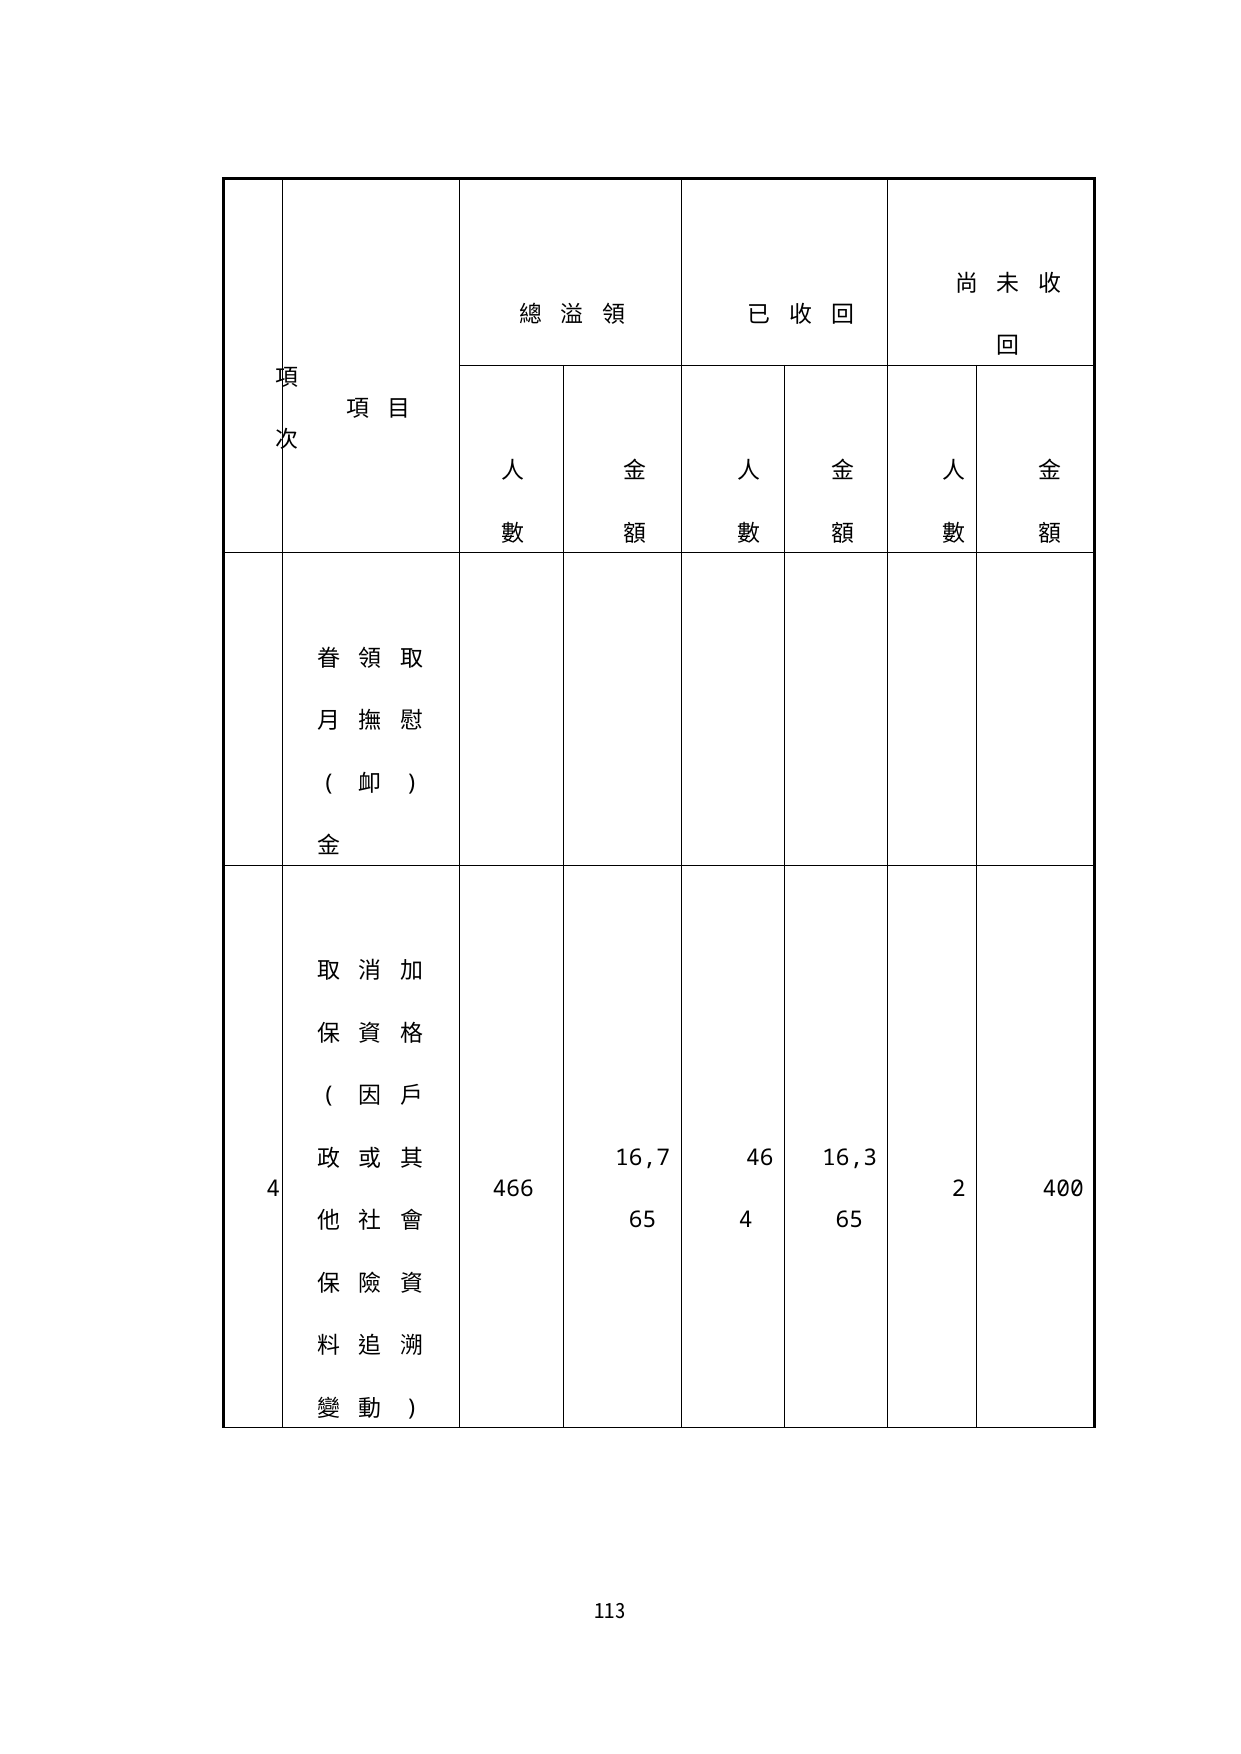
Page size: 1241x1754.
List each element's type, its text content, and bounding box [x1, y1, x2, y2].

table_header 已收回 [682, 180, 887, 365]
table_cell 2 [888, 866, 976, 1427]
table_cell 金額 [564, 366, 681, 552]
table_cell [785, 553, 887, 865]
table_cell [977, 553, 1093, 865]
table_header 總溢領 [460, 180, 681, 365]
table_cell 16,765 [564, 866, 681, 1427]
table_cell [460, 553, 563, 865]
table_cell [888, 553, 976, 865]
table_header 項次 [225, 180, 282, 552]
table_cell 466 [460, 866, 563, 1427]
table_header 尚未收回 [888, 180, 1093, 365]
table_cell 眷領取月撫慰(卹)金 [283, 553, 459, 865]
table_cell 464 [682, 866, 784, 1427]
table_cell 取消加保資格(因戶政或其他社會保險資料追溯變動) [283, 866, 459, 1427]
table_cell [225, 553, 282, 865]
table_cell 4 [225, 866, 282, 1427]
table_cell 人數 [888, 366, 976, 552]
table_cell 人數 [460, 366, 563, 552]
table_cell [564, 553, 681, 865]
table_cell 16,365 [785, 866, 887, 1427]
table_header 項目 [283, 180, 459, 552]
table_cell 人數 [682, 366, 784, 552]
table_cell [682, 553, 784, 865]
table_cell 400 [977, 866, 1093, 1427]
table_cell 金額 [977, 366, 1093, 552]
table_cell 金額 [785, 366, 887, 552]
